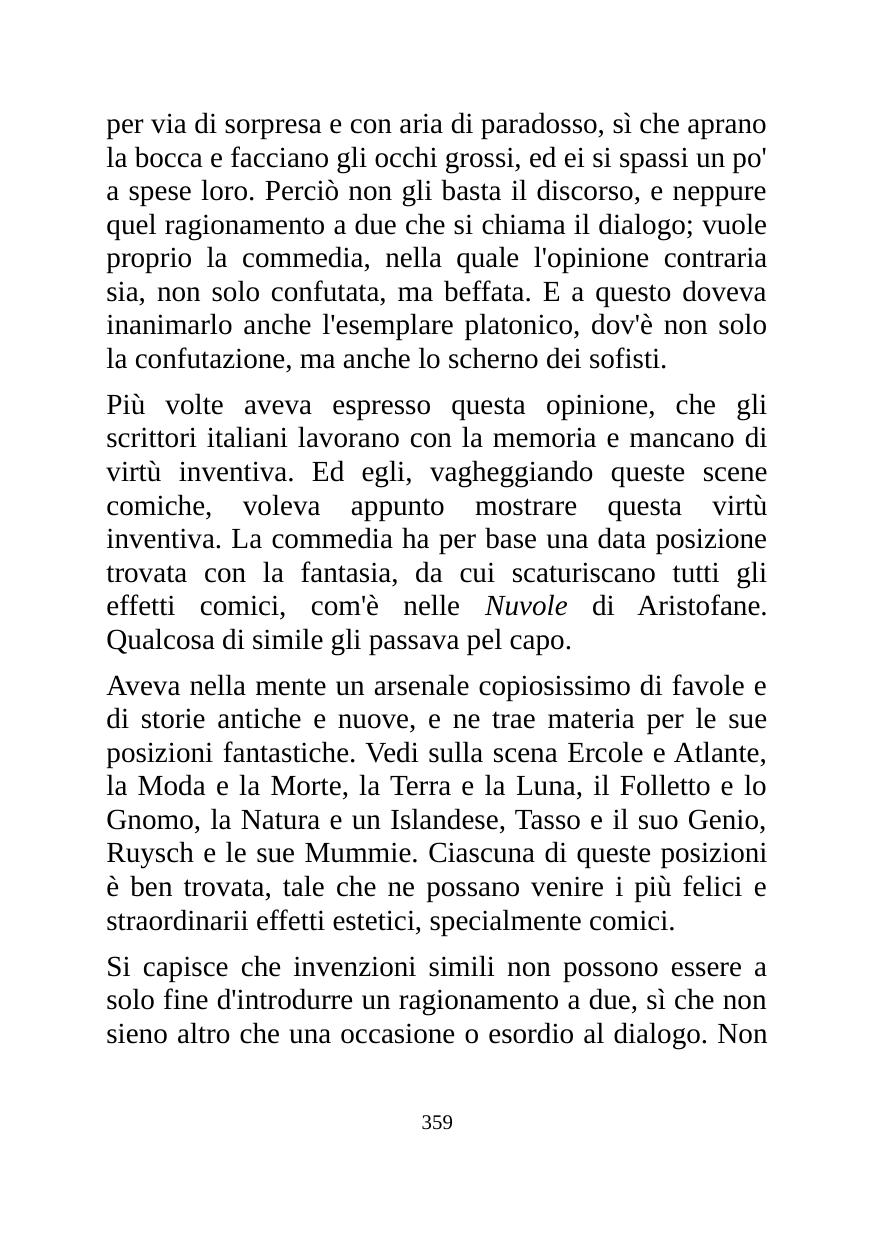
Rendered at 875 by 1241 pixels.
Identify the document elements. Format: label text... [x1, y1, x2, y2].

text Aveva nella mente un arsenale copiosissimo di favole e di storie antiche e nuove, e ne trae materia per le sue posizioni fantastiche. Vedi sulla scena Ercole e Atlante, la Moda e la Morte, la Terra e la Luna, il Folletto e lo Gnomo, la Natura e un Islandese, Tasso e il suo Genio, Ruysch e le sue Mummie. Ciascuna di queste posizioni è ben trovata, tale che ne possano venire i più felici e straordinarii effetti estetici, specialmente comici. [106, 668, 768, 936]
text per via di sorpresa e con aria di paradosso, sì che aprano la bocca e facciano gli occhi grossi, ed ei si spassi un po' a spese loro. Perciò non gli basta il discorso, e neppure quel ragionamento a due che si chiama il dialogo; vuole proprio la commedia, nella quale l'opinione contraria sia, non solo confutata, ma beffata. E a questo doveva inanimarlo anche l'esemplare platonico, dov'è non solo la confutazione, ma anche lo scherno dei sofisti. [106, 106, 768, 374]
text Si capisce che invenzioni simili non possono essere a solo fine d'introdurre un ragionamento a due, sì che non sieno altro che una occasione o esordio al dialogo. Non [106, 949, 768, 1049]
text Più volte aveva espresso questa opinione, che gli scrittori italiani lavorano con la memoria e mancano di virtù inventiva. Ed egli, vagheggiando queste scene comiche, voleva appunto mostrare questa virtù inventiva. La commedia ha per base una data posizione trovata con la fantasia, da cui scaturiscano tutti gli effetti comici, com'è nelle Nuvole di Aristofane. Qualcosa di simile gli passava pel capo. [106, 387, 768, 655]
